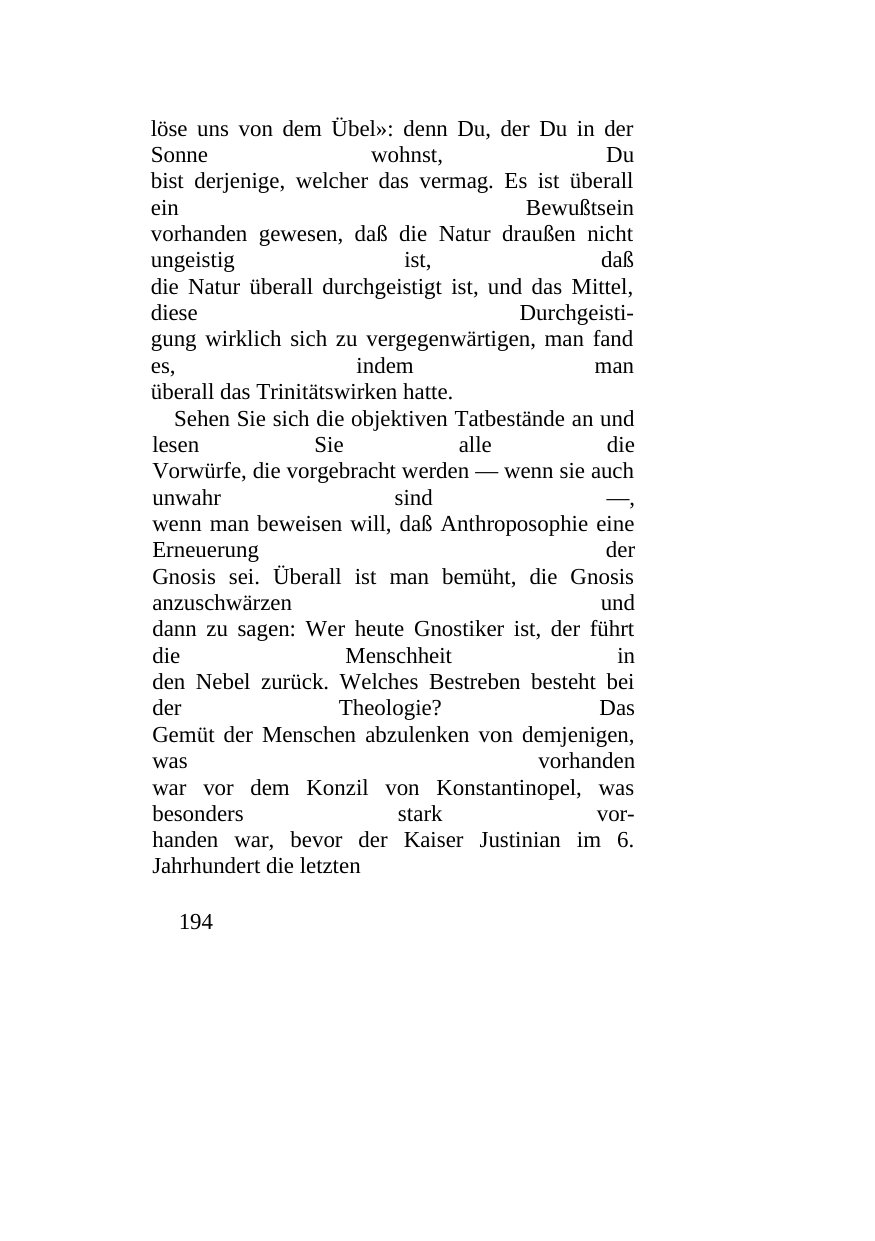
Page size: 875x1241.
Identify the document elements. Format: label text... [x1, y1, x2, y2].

text löse uns von dem Übel»: denn Du, der Du in der Sonne wohnst, Du bist derjenige, welcher das vermag. Es ist überall ein Bewußtsein vorhanden gewesen, daß die Natur draußen nicht ungeistig ist, daß die Natur überall durchgeistigt ist, und das Mittel, diese Durchgeisti- gung wirklich sich zu vergegenwärtigen, man fand es, indem man überall das Trinitätswirken hatte. [151, 115, 634, 404]
text Sehen Sie sich die objektiven Tatbestände an und lesen Sie alle die Vorwürfe, die vorgebracht werden — wenn sie auch unwahr sind —, wenn man beweisen will, daß Anthroposophie eine Erneuerung der Gnosis sei. Überall ist man bemüht, die Gnosis anzuschwärzen und dann zu sagen: Wer heute Gnostiker ist, der führt die Menschheit in den Nebel zurück. Welches Bestreben besteht bei der Theologie? Das Gemüt der Menschen abzulenken von demjenigen, was vorhanden war vor dem Konzil von Konstantinopel, was besonders stark vor- handen war, bevor der Kaiser Justinian im 6. Jahrhundert die letzten [152, 404, 635, 879]
text 194 [178, 908, 635, 934]
